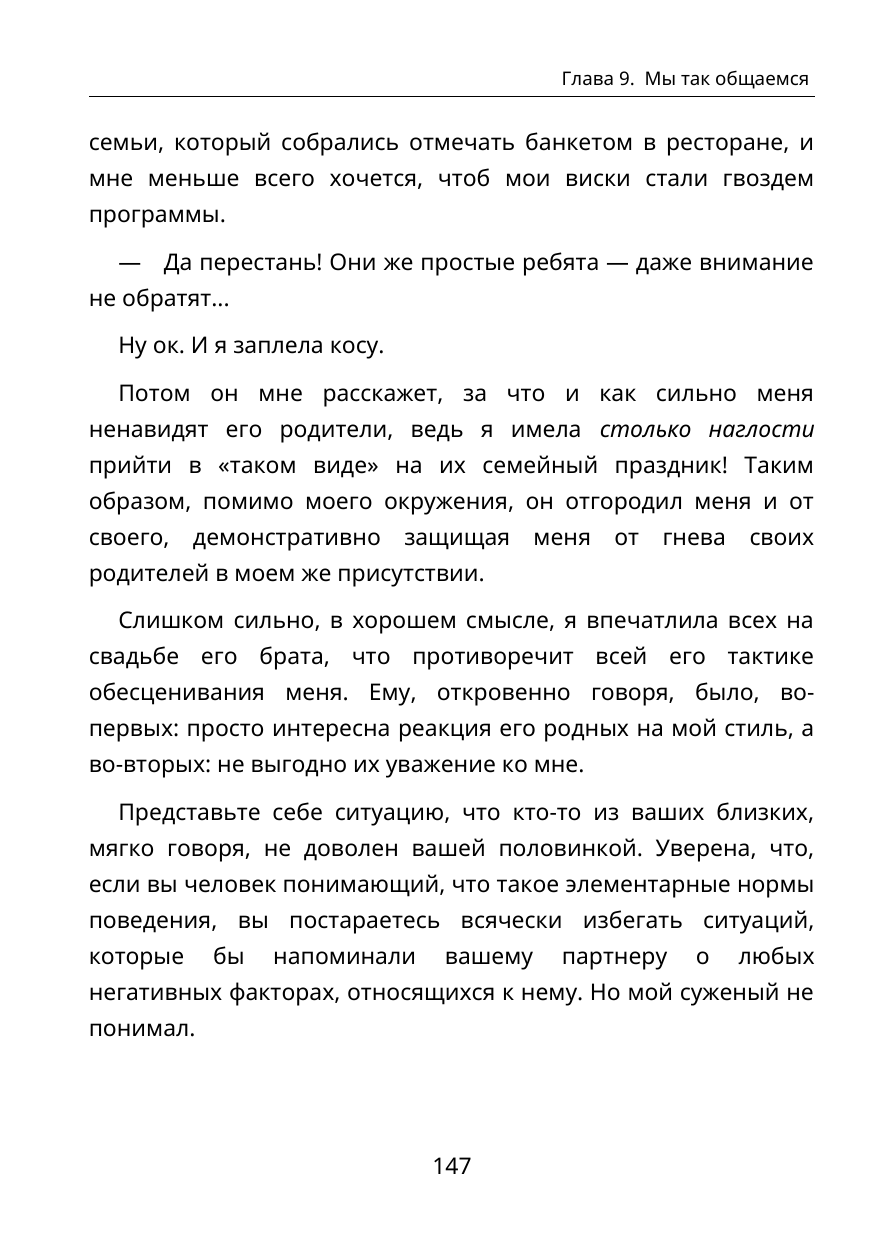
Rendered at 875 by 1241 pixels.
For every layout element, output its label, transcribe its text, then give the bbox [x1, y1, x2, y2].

text Ну ок. И я заплела косу. [88, 329, 815, 361]
list Да перестань! Они же простые ребята — даже внимание не обратят... [88, 246, 815, 313]
text семьи, который собрались отмечать банкетом в ресторане, и мне меньше всего хочется, чтоб мои виски стали гвоздем программы. [88, 126, 815, 229]
text Слишком сильно, в хорошем смысле, я впечатлила всех на свадьбе его брата, что противоречит всей его тактике обесценивания меня. Ему, откровенно говоря, было, во-первых: просто интересна реакция его родных на мой стиль, а во-вторых: не выгодно их уважение ко мне. [88, 604, 815, 779]
text Представьте себе ситуацию, что кто-то из ваших близких, мягко говоря, не доволен вашей половинкой. Уверена, что, если вы человек понимающий, что такое элементарные нормы поведения, вы постараетесь всячески избегать ситуаций, которые бы напоминали вашему партнеру о любых негативных факторах, относящихся к нему. Но мой суженый не понимал. [88, 796, 815, 1043]
text Потом он мне расскажет, за что и как сильно меня ненавидят его родители, ведь я имела столько наглости прийти в «таком виде» на их семейный праздник! Таким образом, помимо моего окружения, он отгородил меня и от своего, демонстративно защищая меня от гнева своих родителей в моем же присутствии. [88, 377, 815, 588]
